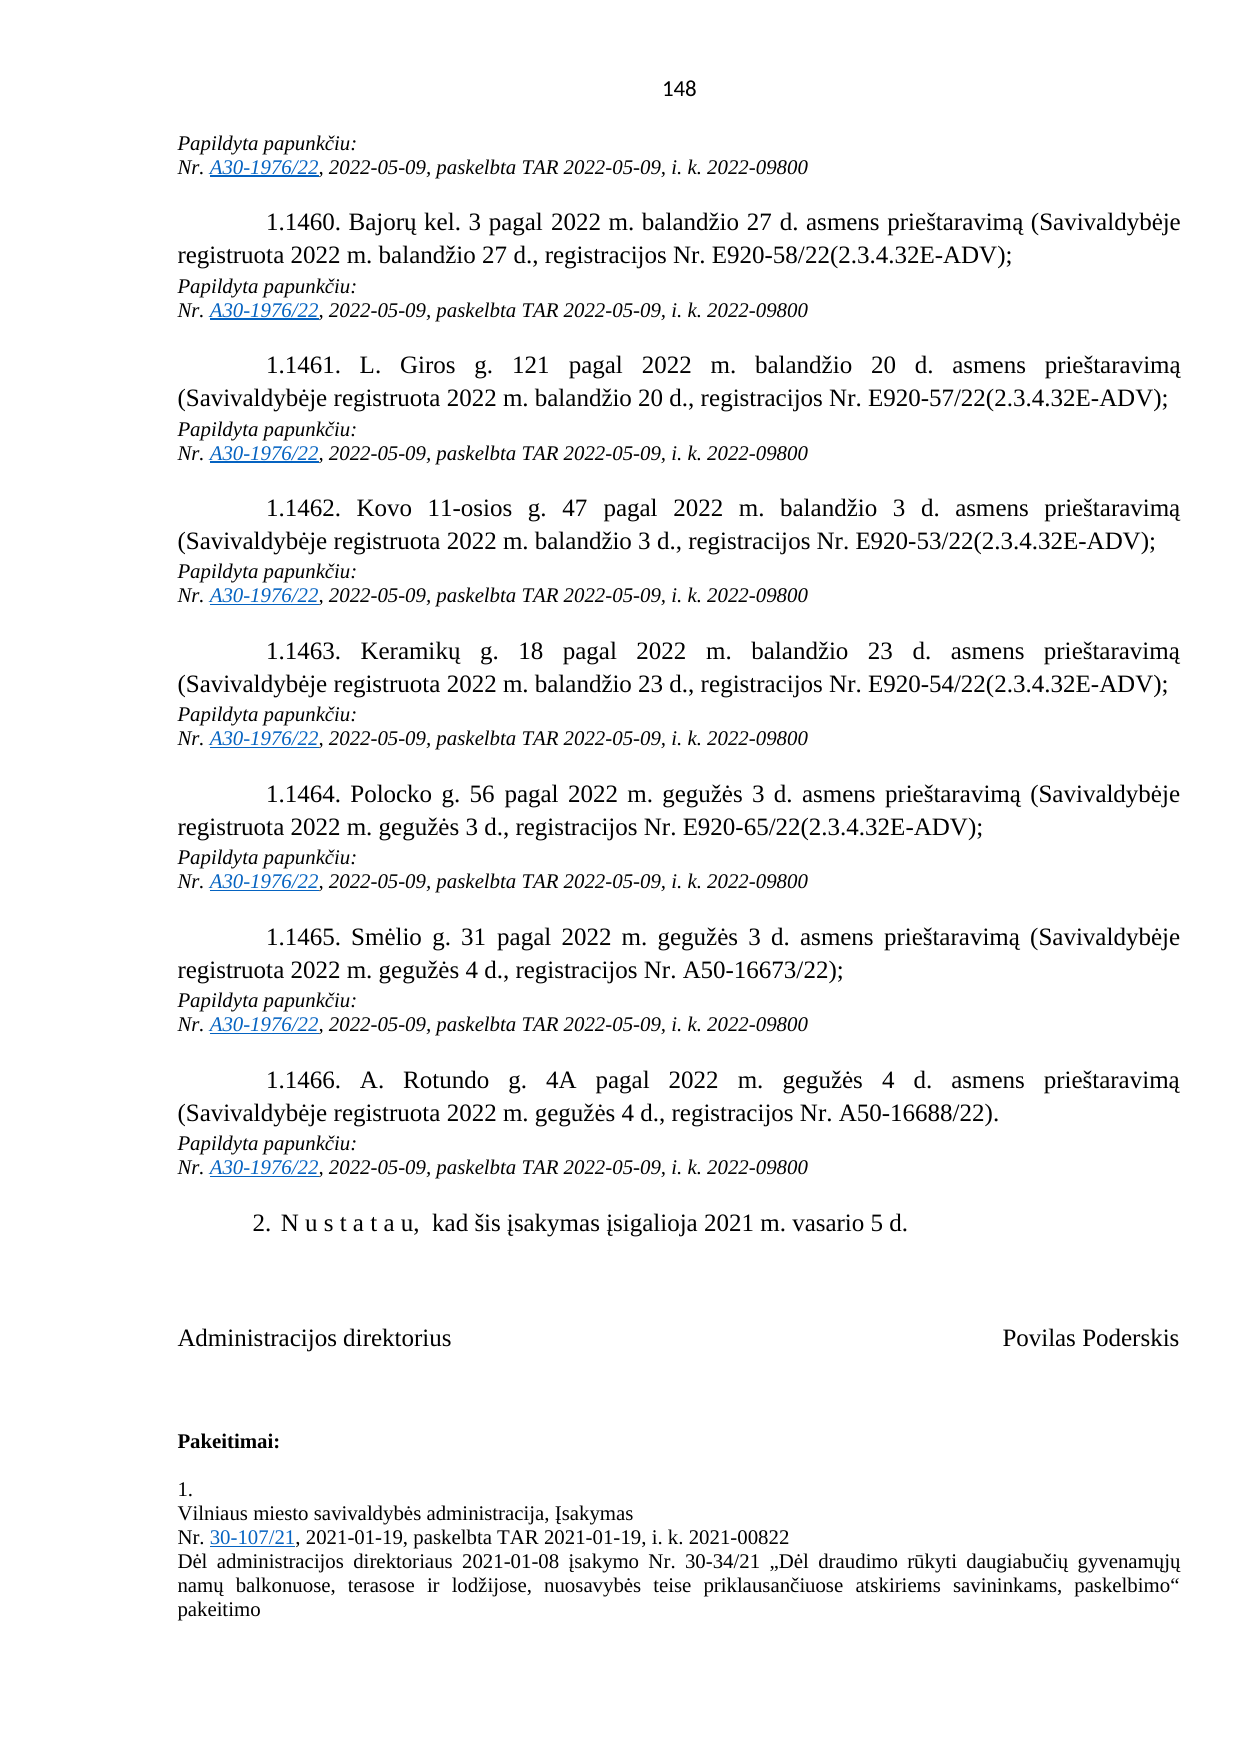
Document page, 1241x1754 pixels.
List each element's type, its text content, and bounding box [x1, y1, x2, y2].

text 1.1465. Smėlio g. 31 pagal 2022 m. gegužės 3 d. asmens prieštaravimą (Savivaldybėje registruota 2022 m. gegužės 4 d., registracijos Nr. A50-16673/22); [177, 922, 1181, 984]
text Papildyta papunkčiu: [177, 416, 1181, 441]
text 1.1463. Keramikų g. 18 pagal 2022 m. balandžio 23 d. asmens prieštaravimą (Savivaldybėje registruota 2022 m. balandžio 23 d., registracijos Nr. E920-54/22(2.3.4.32E-ADV); [177, 636, 1181, 698]
text 1.1464. Polocko g. 56 pagal 2022 m. gegužės 3 d. asmens prieštaravimą (Savivaldybėje registruota 2022 m. gegužės 3 d., registracijos Nr. E920-65/22(2.3.4.32E-ADV); [177, 779, 1181, 841]
text Nr. A30-1976/22, 2022-05-09, paskelbta TAR 2022-05-09, i. k. 2022-09800 [177, 869, 1181, 893]
text Nr. 30-107/21, 2021-01-19, paskelbta TAR 2021-01-19, i. k. 2021-00822 [177, 1525, 1181, 1549]
text Papildyta papunkčiu: [177, 845, 1181, 869]
text Administracijos direktorius Povilas Poderskis [177, 1323, 1181, 1352]
text 1. [177, 1477, 1181, 1501]
text Papildyta papunkčiu: [177, 988, 1181, 1012]
text Papildyta papunkčiu: [177, 273, 1181, 298]
text Papildyta papunkčiu: [177, 559, 1181, 583]
text Nr. A30-1976/22, 2022-05-09, paskelbta TAR 2022-05-09, i. k. 2022-09800 [177, 583, 1181, 607]
text Papildyta papunkčiu: [177, 1131, 1181, 1155]
text Vilniaus miesto savivaldybės administracija, Įsakymas [177, 1501, 1181, 1525]
text Nr. A30-1976/22, 2022-05-09, paskelbta TAR 2022-05-09, i. k. 2022-09800 [177, 726, 1181, 750]
text 1.1461. L. Giros g. 121 pagal 2022 m. balandžio 20 d. asmens prieštaravimą (Savivaldybėje registruota 2022 m. balandžio 20 d., registracijos Nr. E920-57/22(2.3.4.32E-ADV); [177, 350, 1181, 412]
text Nr. A30-1976/22, 2022-05-09, paskelbta TAR 2022-05-09, i. k. 2022-09800 [177, 298, 1181, 322]
text Nr. A30-1976/22, 2022-05-09, paskelbta TAR 2022-05-09, i. k. 2022-09800 [177, 1155, 1181, 1179]
text 1.1460. Bajorų kel. 3 pagal 2022 m. balandžio 27 d. asmens prieštaravimą (Savivaldybėje registruota 2022 m. balandžio 27 d., registracijos Nr. E920-58/22(2.3.4.32E-ADV); [177, 207, 1181, 269]
text Papildyta papunkčiu: [177, 131, 1181, 155]
text Pakeitimai: [177, 1428, 1181, 1453]
text 1.1462. Kovo 11-osios g. 47 pagal 2022 m. balandžio 3 d. asmens prieštaravimą (Savivaldybėje registruota 2022 m. balandžio 3 d., registracijos Nr. E920-53/22(2.3.4.32E-ADV); [177, 493, 1181, 555]
text 1.1466. A. Rotundo g. 4A pagal 2022 m. gegužės 4 d. asmens prieštaravimą (Savivaldybėje registruota 2022 m. gegužės 4 d., registracijos Nr. A50-16688/22). [177, 1065, 1181, 1127]
text Dėl administracijos direktoriaus 2021-01-08 įsakymo Nr. 30-34/21 „Dėl draudimo rūkyti daugiabučių gyvenamųjų namų balkonuose, terasose ir lodžijose, nuosavybės teise priklausančiuose atskiriems savininkams, paskelbimo“ pakeitimo [177, 1549, 1181, 1621]
text 2. N u s t a t a u, kad šis įsakymas įsigalioja 2021 m. vasario 5 d. [177, 1208, 1181, 1237]
text Papildyta papunkčiu: [177, 702, 1181, 726]
text Nr. A30-1976/22, 2022-05-09, paskelbta TAR 2022-05-09, i. k. 2022-09800 [177, 155, 1181, 179]
text Nr. A30-1976/22, 2022-05-09, paskelbta TAR 2022-05-09, i. k. 2022-09800 [177, 441, 1181, 464]
text Nr. A30-1976/22, 2022-05-09, paskelbta TAR 2022-05-09, i. k. 2022-09800 [177, 1012, 1181, 1036]
